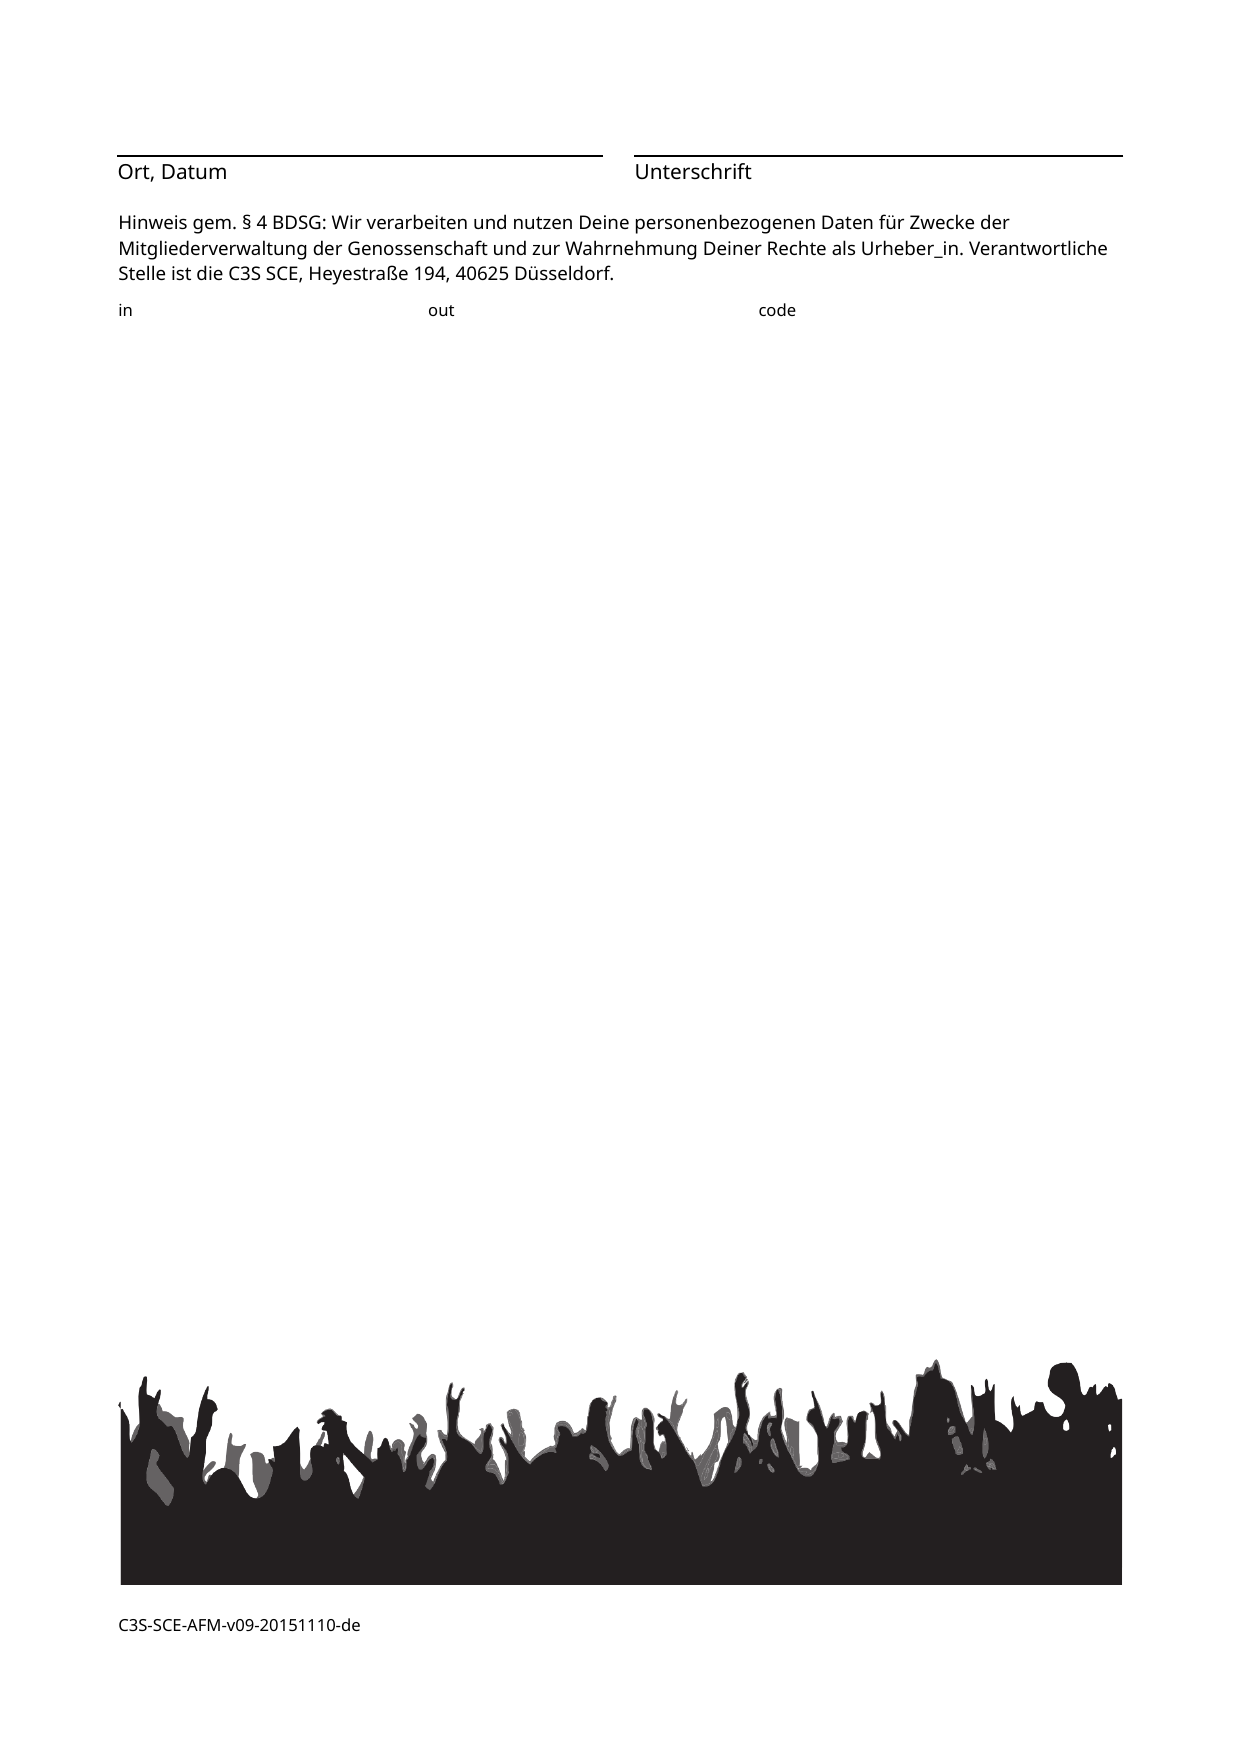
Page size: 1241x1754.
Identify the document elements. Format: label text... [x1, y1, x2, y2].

text Hinweis gem. § 4 BDSG: Wir verarbeiten und nutzen Deine personenbezogenen Daten für Zwecke der Mitgliederverwaltung der Genossenschaft und zur Wahrnehmung Deiner Rechte als Urheber_in. Verantwortliche Stelle ist die C3S SCE, Heyestraße 194, 40625 Düsseldorf. [118, 209, 1122, 286]
picture [118, 1359, 1123, 1585]
table_header Ort, Datum [117, 157, 603, 186]
text in out code [118, 298, 1122, 325]
table_header [603, 118, 634, 186]
table_header Unterschrift [634, 157, 1123, 186]
table_header [117, 118, 603, 155]
table_header [634, 118, 1123, 155]
